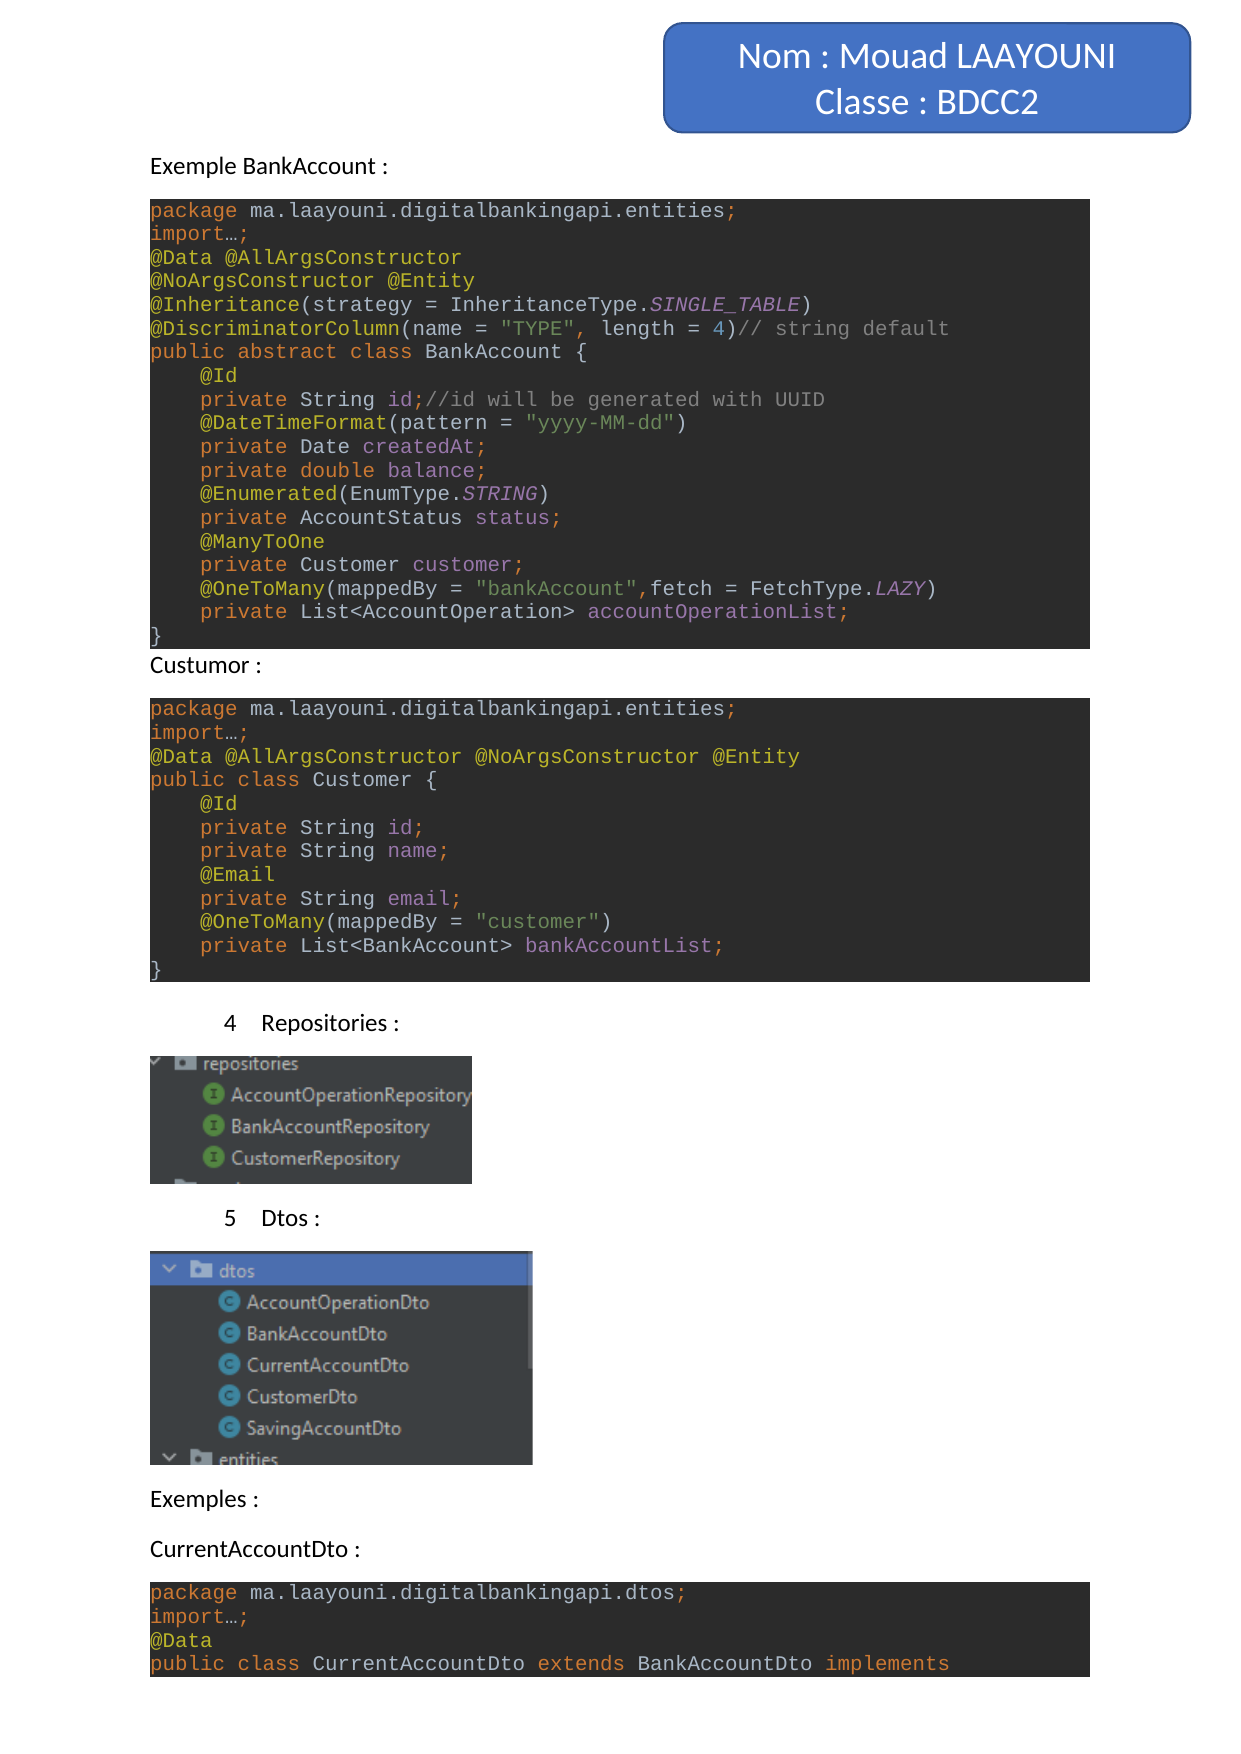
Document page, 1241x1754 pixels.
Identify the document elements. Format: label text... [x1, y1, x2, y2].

text Exemples : [150, 1483, 1090, 1514]
text CurrentAccountDto : [150, 1533, 1090, 1563]
text package ma.laayouni.digitalbankingapi.entities; import…; @Data @AllArgsConstructor @NoArgsConstructor @Entity @Inheritance(strategy = InheritanceType.SINGLE_TABLE) @DiscriminatorColumn(name = "TYPE", length = 4)// string default public abstract class BankAccount { @Id private String id;//id will be generated with UUID @DateTimeFormat(pattern = "yyyy-MM-dd") private Date createdAt; private double balance; @Enumerated(EnumType.STRING) private AccountStatus status; @ManyToOne private Customer customer; @OneToMany(mappedBy = "bankAccount",fetch = FetchType.LAZY) private List<AccountOperation> accountOperationList; } [150, 199, 1090, 649]
text package ma.laayouni.digitalbankingapi.dtos; import…; @Data public class CurrentAccountDto extends BankAccountDto implements [150, 1582, 1090, 1677]
text Custumor : [150, 649, 1090, 679]
text Exemple BankAccount : [150, 150, 1090, 181]
picture [150, 1251, 533, 1465]
list Dtos : [224, 1202, 1090, 1233]
picture [150, 1056, 472, 1184]
text package ma.laayouni.digitalbankingapi.entities; import…; @Data @AllArgsConstructor @NoArgsConstructor @Entity public class Customer { @Id private String id; private String name; @Email private String email; @OneToMany(mappedBy = "customer") private List<BankAccount> bankAccountList; } [150, 698, 1090, 982]
list Repositories : [224, 1007, 1090, 1038]
